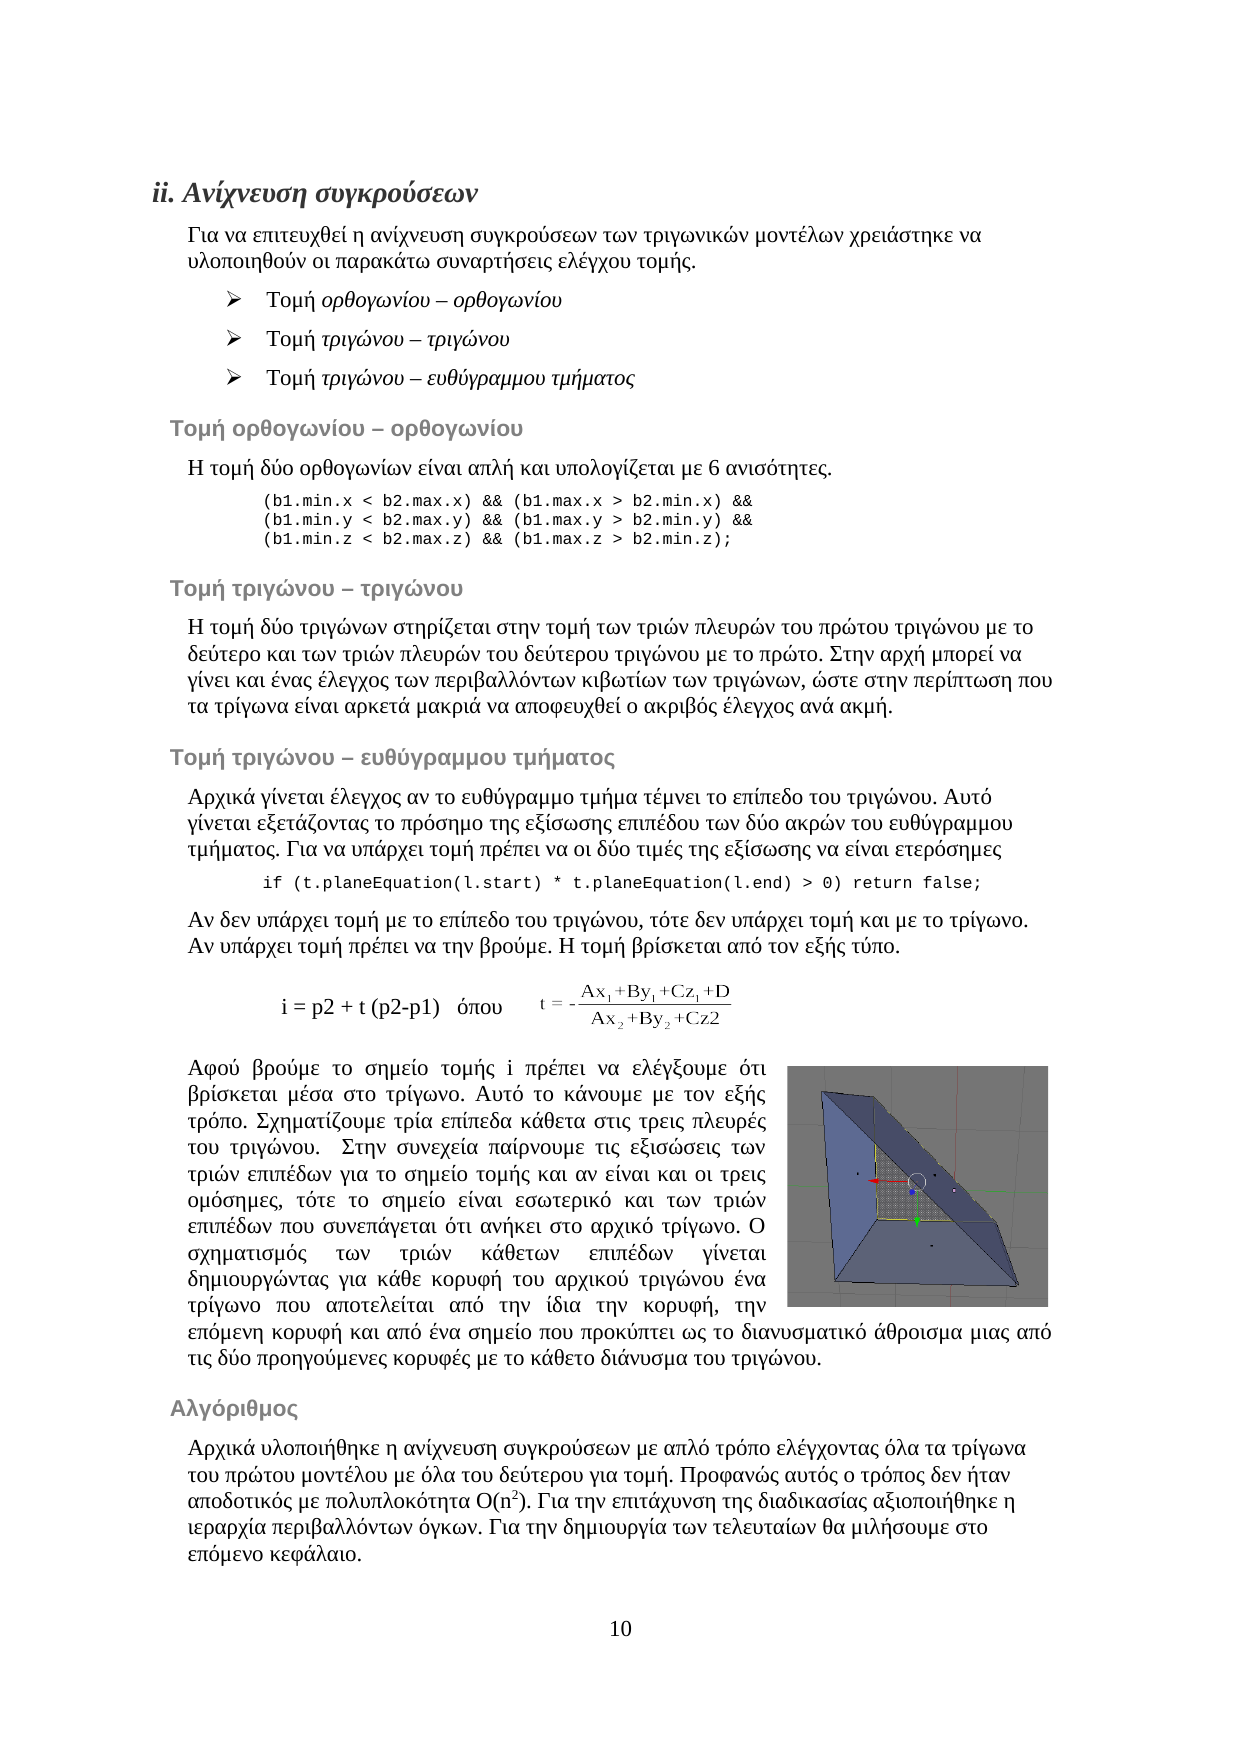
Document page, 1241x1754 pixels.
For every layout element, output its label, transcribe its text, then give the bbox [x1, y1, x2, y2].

subtitle Τομή τριγώνου – ευθύγραμμου τμήματος [169, 744, 1053, 770]
text Για να επιτευχθεί η ανίχνευση συγκρούσεων των τριγωνικών μοντέλων χρειάστηκε να υλοποιηθούν οι παρακάτω συναρτήσεις ελέγχου τομής. [187, 221, 1053, 274]
subtitle ii. Ανίχνευση συγκρούσεων [152, 175, 1053, 208]
subtitle Τομή ορθογωνίου – ορθογωνίου [169, 415, 1053, 442]
subtitle Τομή τριγώνου – τριγώνου [169, 574, 1053, 601]
text if (t.planeEquation(l.start) * t.planeEquation(l.end) > 0) return false; [187, 874, 1053, 893]
text Αν δεν υπάρχει τομή με το επίπεδο του τριγώνου, τότε δεν υπάρχει τομή και με το τρίγωνο. Αν υπάρχει τομή πρέπει να την βρούμε. Η τομή βρίσκεται από τον εξής τύπο. [187, 906, 1053, 958]
subtitle Αλγόριθμος [169, 1395, 1053, 1422]
text Αρχικά γίνεται έλεγχος αν το ευθύγραμμο τμήμα τέμνει το επίπεδο του τριγώνου. Αυτό γίνεται εξετάζοντας το πρόσημο της εξίσωσης επιπέδου των δύο ακρών του ευθύγραμμου τμήματος. Για να υπάρχει τομή πρέπει να οι δύο τιμές της εξίσωσης να είναι ετερόσημες [187, 783, 1053, 862]
text Η τομή δύο ορθογωνίων είναι απλή και υπολογίζεται με 6 ανισότητες. [187, 454, 1053, 481]
text i = p2 + t (p2-p1) όπου [281, 971, 1053, 1042]
list Τομή τριγώνου – τριγώνου [225, 325, 1053, 351]
list Τομή ορθογωνίου – ορθογωνίου [225, 286, 1053, 313]
text Η τομή δύο τριγώνων στηρίζεται στην τομή των τριών πλευρών του πρώτου τριγώνου με το δεύτερο και των τριών πλευρών του δεύτερου τριγώνου με το πρώτο. Στην αρχή μπορεί να γίνει και ένας έλεγχος των περιβαλλόντων κιβωτίων των τριγώνων, ώστε στην περίπτωση που τα τρίγωνα είναι αρκετά μακριά να αποφευχθεί ο ακριβός έλεγχος ανά ακμή. [187, 613, 1053, 719]
text Αφού βρούμε το σημείο τομής i πρέπει να ελέγξουμε ότι βρίσκεται μέσα στο τρίγωνο. Αυτό το κάνουμε με τον εξής τρόπο. Σχηματίζουμε τρία επίπεδα κάθετα στις τρεις πλευρές του τριγώνου. Στην συνεχεία παίρνουμε τις εξισώσεις των τριών επιπέδων για το σημείο τομής και αν είναι και οι τρεις ομόσημες, τότε το σημείο είναι εσωτερικό και των τριών επιπέδων που συνεπάγεται ότι ανήκει στο αρχικό τρίγωνο. Ο σχηματισμός των τριών κάθετων επιπέδων γίνεται δημιουργώντας για κάθε κορυφή του αρχικού τριγώνου ένα τρίγωνο που αποτελείται από την ίδια την κορυφή, την επόμενη κορυφή και από ένα σημείο που προκύπτει ως το διανυσματικό άθροισμα μιας από τις δύο προηγούμενες κορυφές με το κάθετο διάνυσμα του τριγώνου. [187, 1054, 1053, 1370]
list Τομή τριγώνου – ευθύγραμμου τμήματος [225, 364, 1053, 390]
text (b1.min.x < b2.max.x) && (b1.max.x > b2.min.x) && (b1.min.y < b2.max.y) && (b1.max.y > b2.min.y) && (b1.min.z < b2.max.z) && (b1.max.z > b2.min.z); [188, 493, 1053, 549]
text Αρχικά υλοποιήθηκε η ανίχνευση συγκρούσεων με απλό τρόπο ελέγχοντας όλα τα τρίγωνα του πρώτου μοντέλου με όλα του δεύτερου για τομή. Προφανώς αυτός ο τρόπος δεν ήταν αποδοτικός με πολυπλοκότητα O(n2). Για την επιτάχυνση της διαδικασίας αξιοποιήθηκε η ιεραρχία περιβαλλόντων όγκων. Για την δημιουργία των τελευταίων θα μιλήσουμε στο επόμενο κεφάλαιο. [187, 1434, 1053, 1566]
picture [787, 1066, 1033, 1307]
